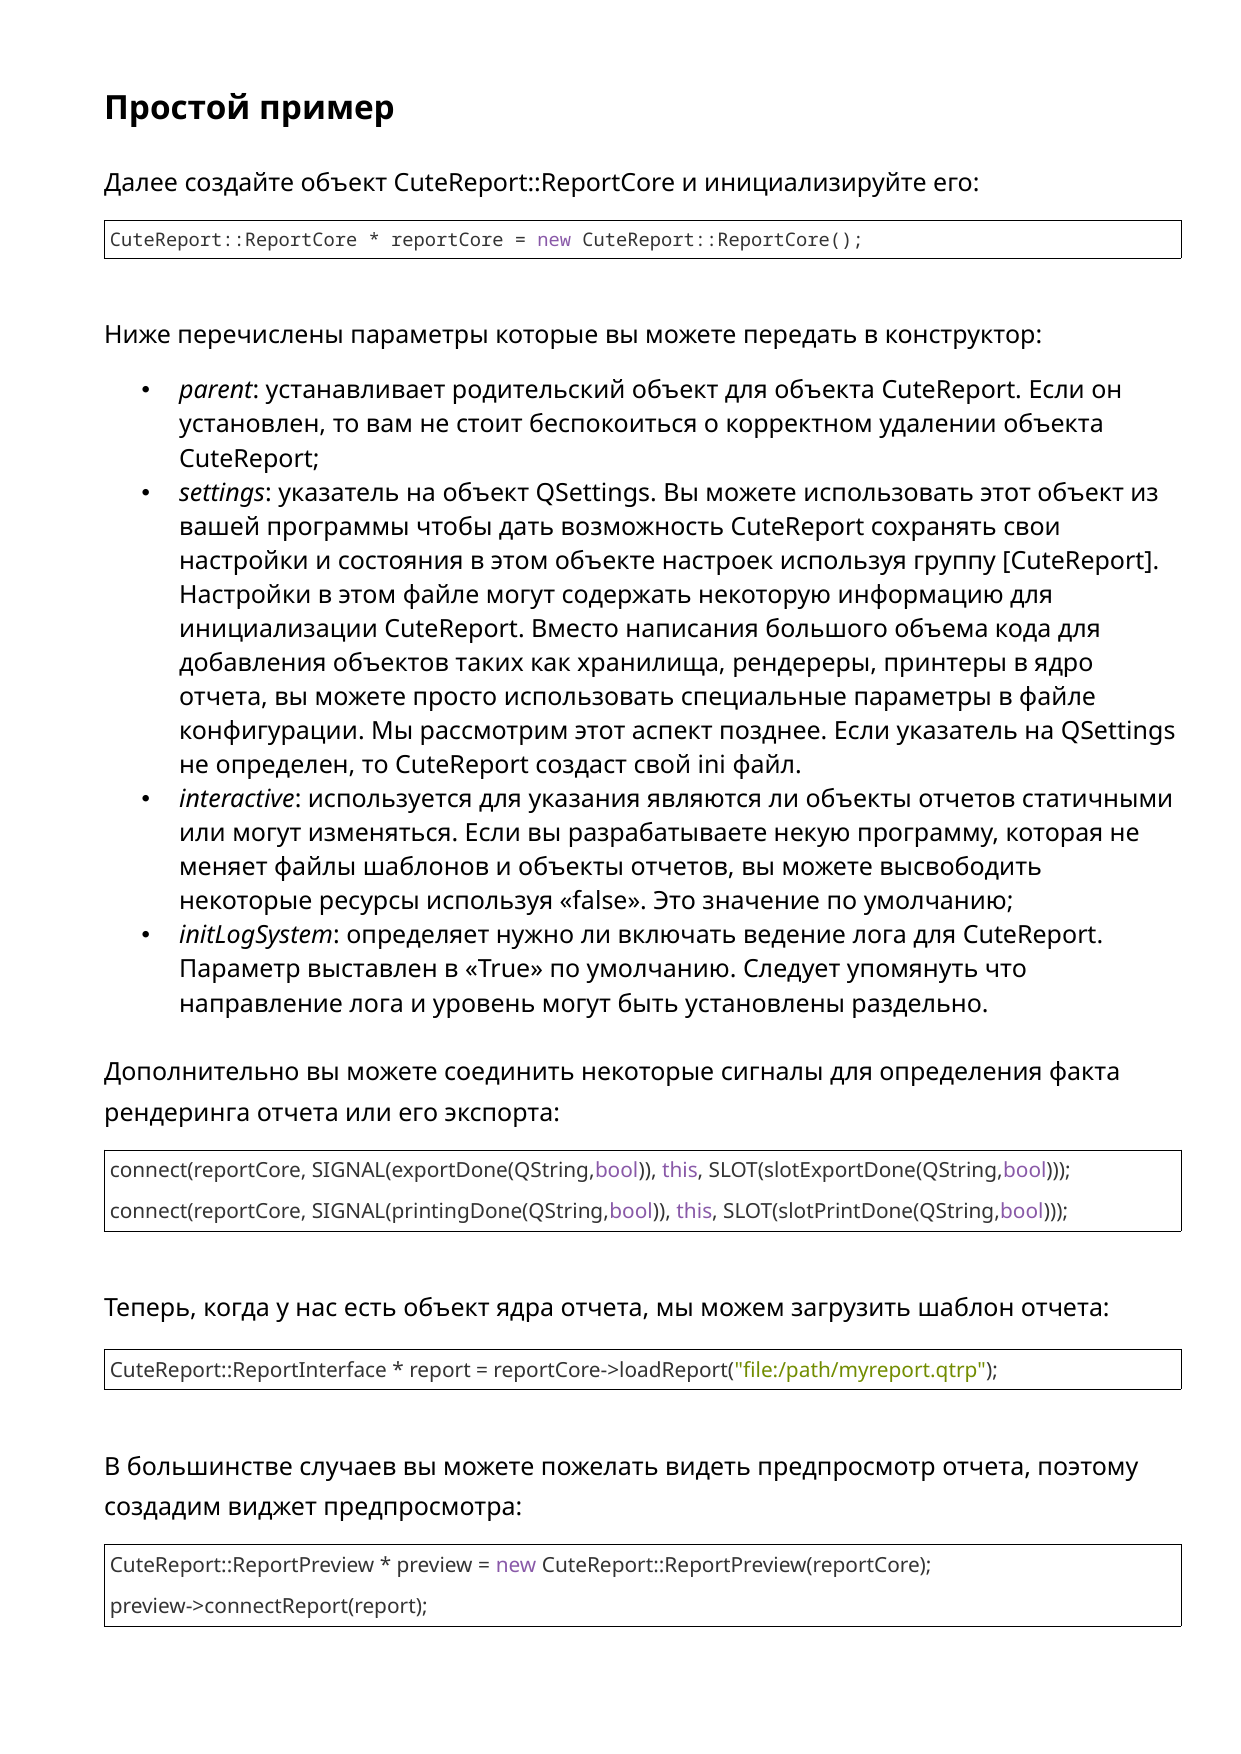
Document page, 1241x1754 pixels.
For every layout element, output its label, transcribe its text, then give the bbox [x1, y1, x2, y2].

table_header CuteReport::ReportCore * reportCore = new CuteReport::ReportCore(); [105, 221, 1181, 257]
table_header CuteReport::ReportInterface * report = reportCore->loadReport("file:/path/myreport.qtrp"); [105, 1350, 1181, 1389]
list interactive: используется для указания являются ли объекты отчетов статичными или могут изменяться. Если вы разрабатываете некую программу, которая не меняет файлы шаблонов и объекты отчетов, вы можете высвободить некоторые ресурсы используя «false». Это значение по умолчанию; [141, 781, 1181, 917]
text Ниже перечислены параметры которые вы можете передать в конструктор: [104, 317, 1181, 351]
list settings: указатель на объект QSettings. Вы можете использовать этот объект из вашей программы чтобы дать возможность CuteReport сохранять свои настройки и состояния в этом объекте настроек используя группу [CuteReport]. Настройки в этом файле могут содержать некоторую информацию для инициализации CuteReport. Вместо написания большого объема кода для добавления объектов таких как хранилища, рендереры, принтеры в ядро отчета, вы можете просто использовать специальные параметры в файле конфигурации. Мы рассмотрим этот аспект позднее. Если указатель на QSettings не определен, то CuteReport создаст свой ini файл. [141, 474, 1181, 781]
table_header connect(reportCore, SIGNAL(exportDone(QString,bool)), this, SLOT(slotExportDone(QString,bool))); connect(reportCore, SIGNAL(printingDone(QString,bool)), this, SLOT(slotPrintDone(QString,bool))); [105, 1151, 1181, 1231]
text Теперь, когда у нас есть объект ядра отчета, мы можем загрузить шаблон отчета: [104, 1290, 1181, 1324]
table_header CuteReport::ReportPreview * preview = new CuteReport::ReportPreview(reportCore); preview->connectReport(report); [105, 1545, 1181, 1626]
list parent: устанавливает родительский объект для объекта CuteReport. Если он установлен, то вам не стоит беспокоиться о корректном удалении объекта CuteReport; [141, 372, 1181, 474]
list initLogSystem: определяет нужно ли включать ведение лога для CuteReport. Параметр выставлен в «True» по умолчанию. Следует упомянуть что направление лога и уровень могут быть установлены раздельно. [141, 917, 1181, 1019]
text Далее создайте объект CuteReport::ReportCore и инициализируйте его: [104, 165, 1181, 199]
text В большинстве случаев вы можете пожелать видеть предпросмотр отчета, поэтому создадим виджет предпросмотра: [104, 1448, 1181, 1523]
subtitle Простой пример [104, 83, 1181, 129]
text Дополнительно вы можете соединить некоторые сигналы для определения факта рендеринга отчета или его экспорта: [104, 1053, 1181, 1128]
